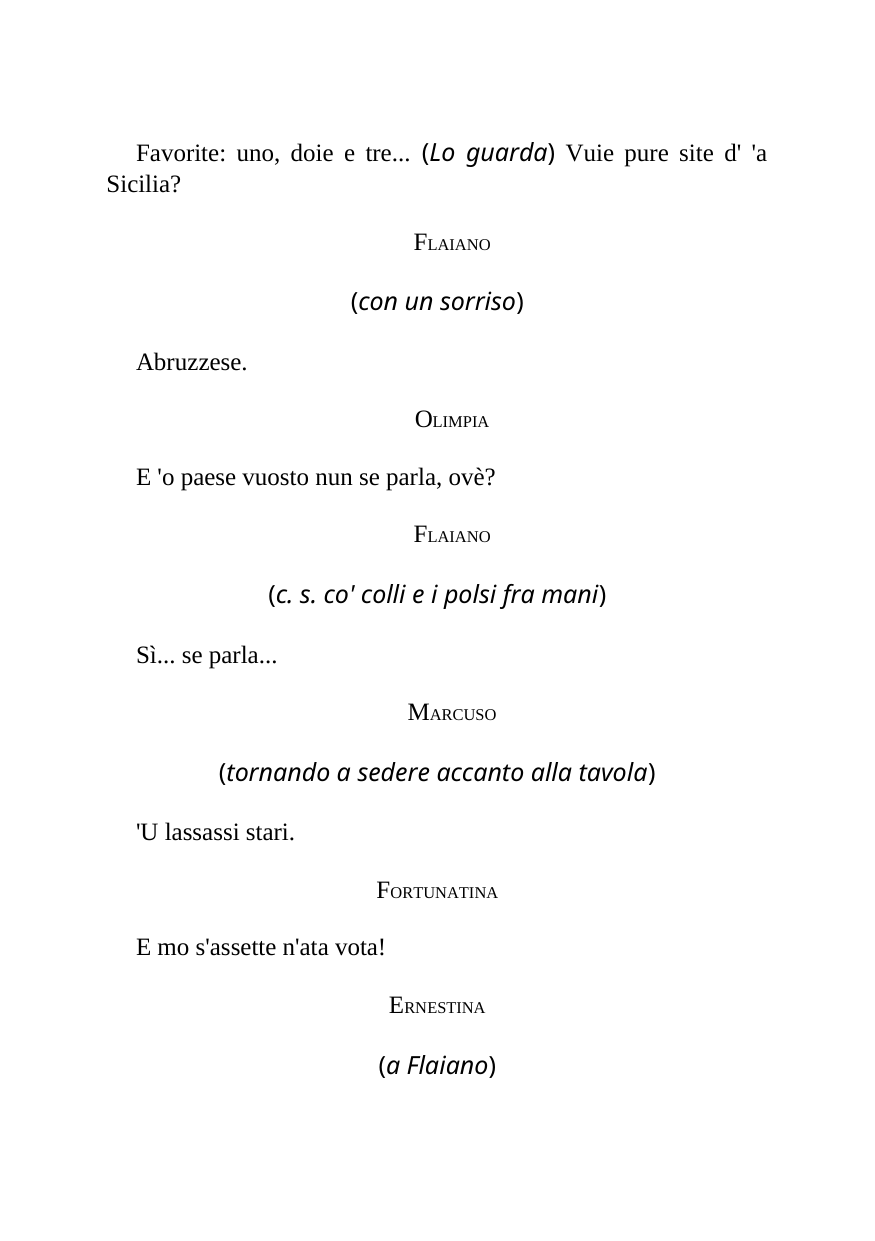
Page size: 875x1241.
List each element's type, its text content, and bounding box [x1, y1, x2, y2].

text E 'o paese vuosto nun se parla, ovè? [106, 462, 768, 491]
text Flaiano [106, 519, 768, 548]
text (a Flaiano) [106, 1047, 768, 1082]
text Sì... se parla... [106, 640, 768, 668]
text Olimpia [106, 404, 768, 433]
text Ernestina [106, 990, 768, 1019]
text Favorite: uno, doie e tre... (Lo guarda) Vuie pure site d' 'a Sicilia? [106, 135, 768, 198]
text Abruzzese. [106, 347, 768, 376]
text (tornando a sedere accanto alla tavola) [106, 755, 768, 789]
text (c. s. co' colli e i polsi fra mani) [106, 577, 768, 611]
text Marcuso [106, 697, 768, 726]
text E mo s'assette n'ata vota! [106, 932, 768, 961]
text 'U lassassi stari. [106, 817, 768, 846]
text (con un sorriso) [106, 284, 768, 318]
text Fortunatina [106, 875, 768, 904]
text Flaiano [106, 227, 768, 255]
